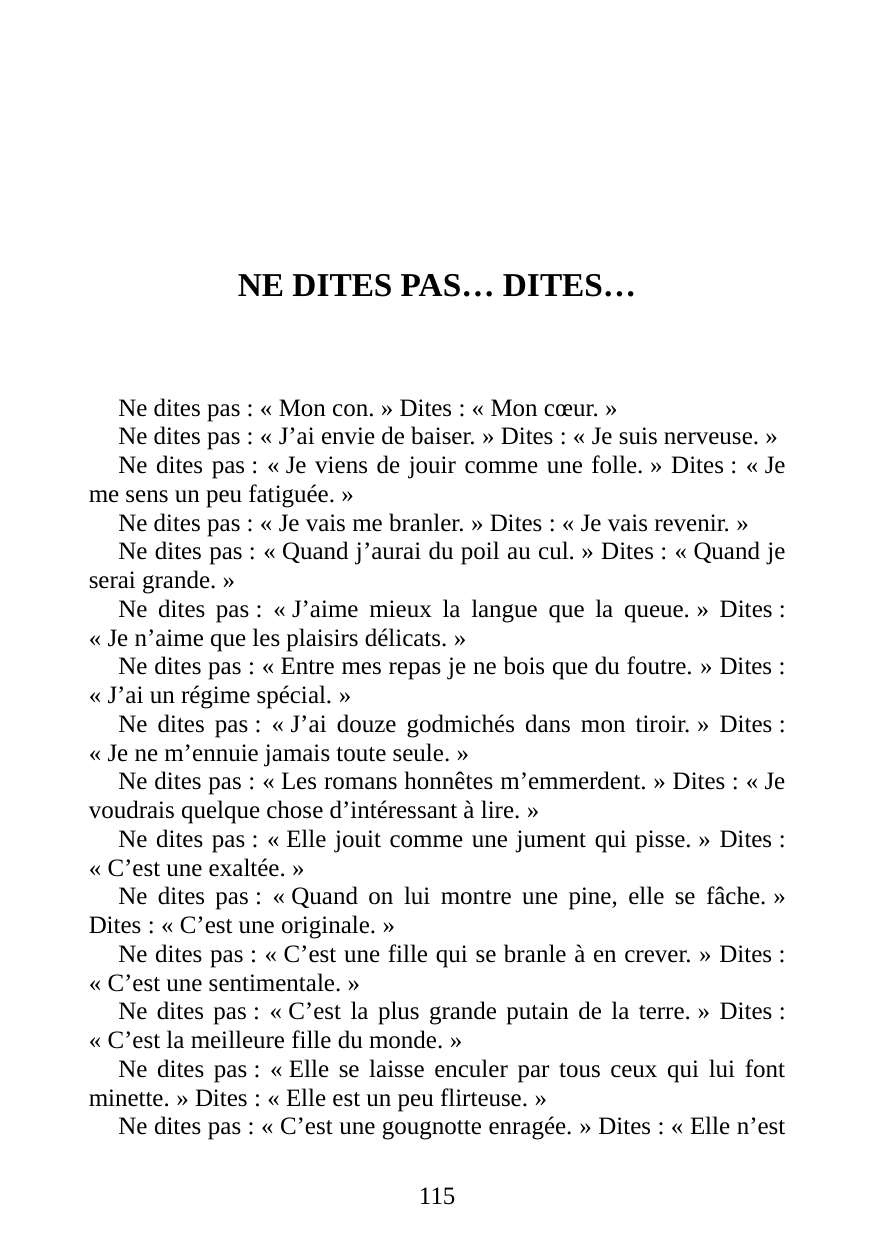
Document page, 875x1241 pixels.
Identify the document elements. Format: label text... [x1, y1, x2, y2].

text Ne dites pas : « Mon con. » Dites : « Mon cœur. » [88, 393, 786, 421]
text Ne dites pas : « Elle se laisse enculer par tous ceux qui lui font minette. » Dites : « Elle est un peu flirteuse. » [88, 1054, 786, 1111]
text Ne dites pas : « J’ai envie de baiser. » Dites : « Je suis nerveuse. » [88, 421, 786, 450]
text Ne dites pas : « Je vais me branler. » Dites : « Je vais revenir. » [88, 508, 786, 536]
text Ne dites pas : « C’est une fille qui se branle à en crever. » Dites : « C’est une sentimentale. » [88, 939, 786, 996]
text Ne dites pas : « J’ai douze godmichés dans mon tiroir. » Dites : « Je ne m’ennuie jamais toute seule. » [88, 709, 786, 766]
text Ne dites pas : « Entre mes repas je ne bois que du foutre. » Dites : « J’ai un régime spécial. » [88, 651, 786, 709]
text Ne dites pas : « J’aime mieux la langue que la queue. » Dites : « Je n’aime que les plaisirs délicats. » [88, 594, 786, 651]
text Ne dites pas : « Je viens de jouir comme une folle. » Dites : « Je me sens un peu fatiguée. » [88, 450, 786, 508]
text Ne dites pas : « Quand j’aurai du poil au cul. » Dites : « Quand je serai grande. » [88, 536, 786, 594]
text Ne dites pas : « C’est la plus grande putain de la terre. » Dites : « C’est la meilleure fille du monde. » [88, 996, 786, 1054]
text Ne dites pas : « Elle jouit comme une jument qui pisse. » Dites : « C’est une exaltée. » [88, 824, 786, 881]
text Ne dites pas : « Quand on lui montre une pine, elle se fâche. » Dites : « C’est une originale. » [88, 881, 786, 939]
text Ne dites pas : « C’est une gougnotte enragée. » Dites : « Elle n’est [88, 1111, 786, 1140]
subtitle NE DITES PAS… DITES… [88, 266, 786, 304]
text Ne dites pas : « Les romans honnêtes m’emmerdent. » Dites : « Je voudrais quelque chose d’intéressant à lire. » [88, 766, 786, 824]
